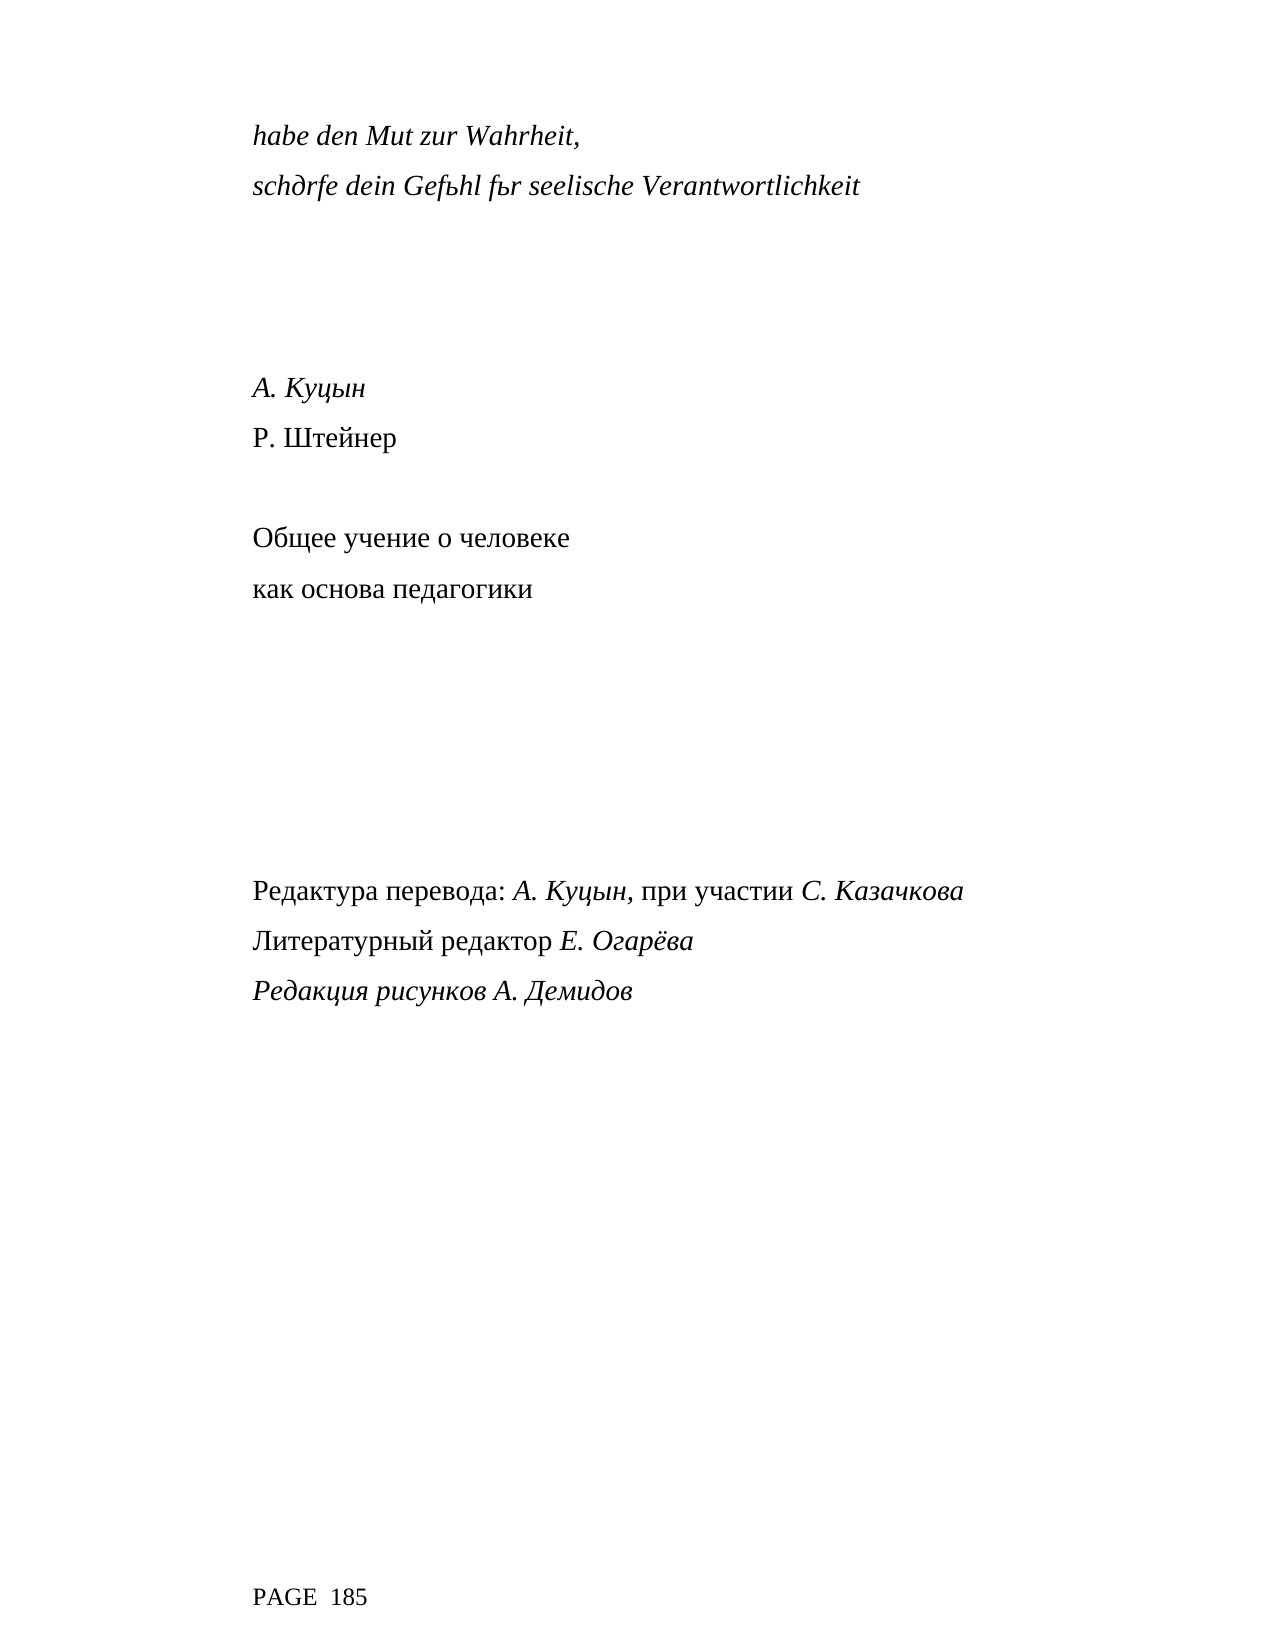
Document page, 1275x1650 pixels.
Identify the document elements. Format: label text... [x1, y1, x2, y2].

text А. Куцын [177, 370, 1186, 403]
text Общее учение о человеке [177, 521, 1186, 554]
text Литературный редактор Е. Огарёва [177, 923, 1186, 957]
text Р. Штейнер [177, 420, 1186, 453]
text habe den Mut zur Wahrheit, [177, 118, 1186, 152]
text как основа педагогики [177, 571, 1186, 604]
text schдrfe dein Gefьhl fьr seelische Verantwortlichkeit [177, 168, 1186, 202]
text Редакция рисунков А. Демидов [177, 973, 1186, 1007]
text Редактура перевода: А. Куцын, при участии С. Казачкова [177, 873, 1186, 906]
